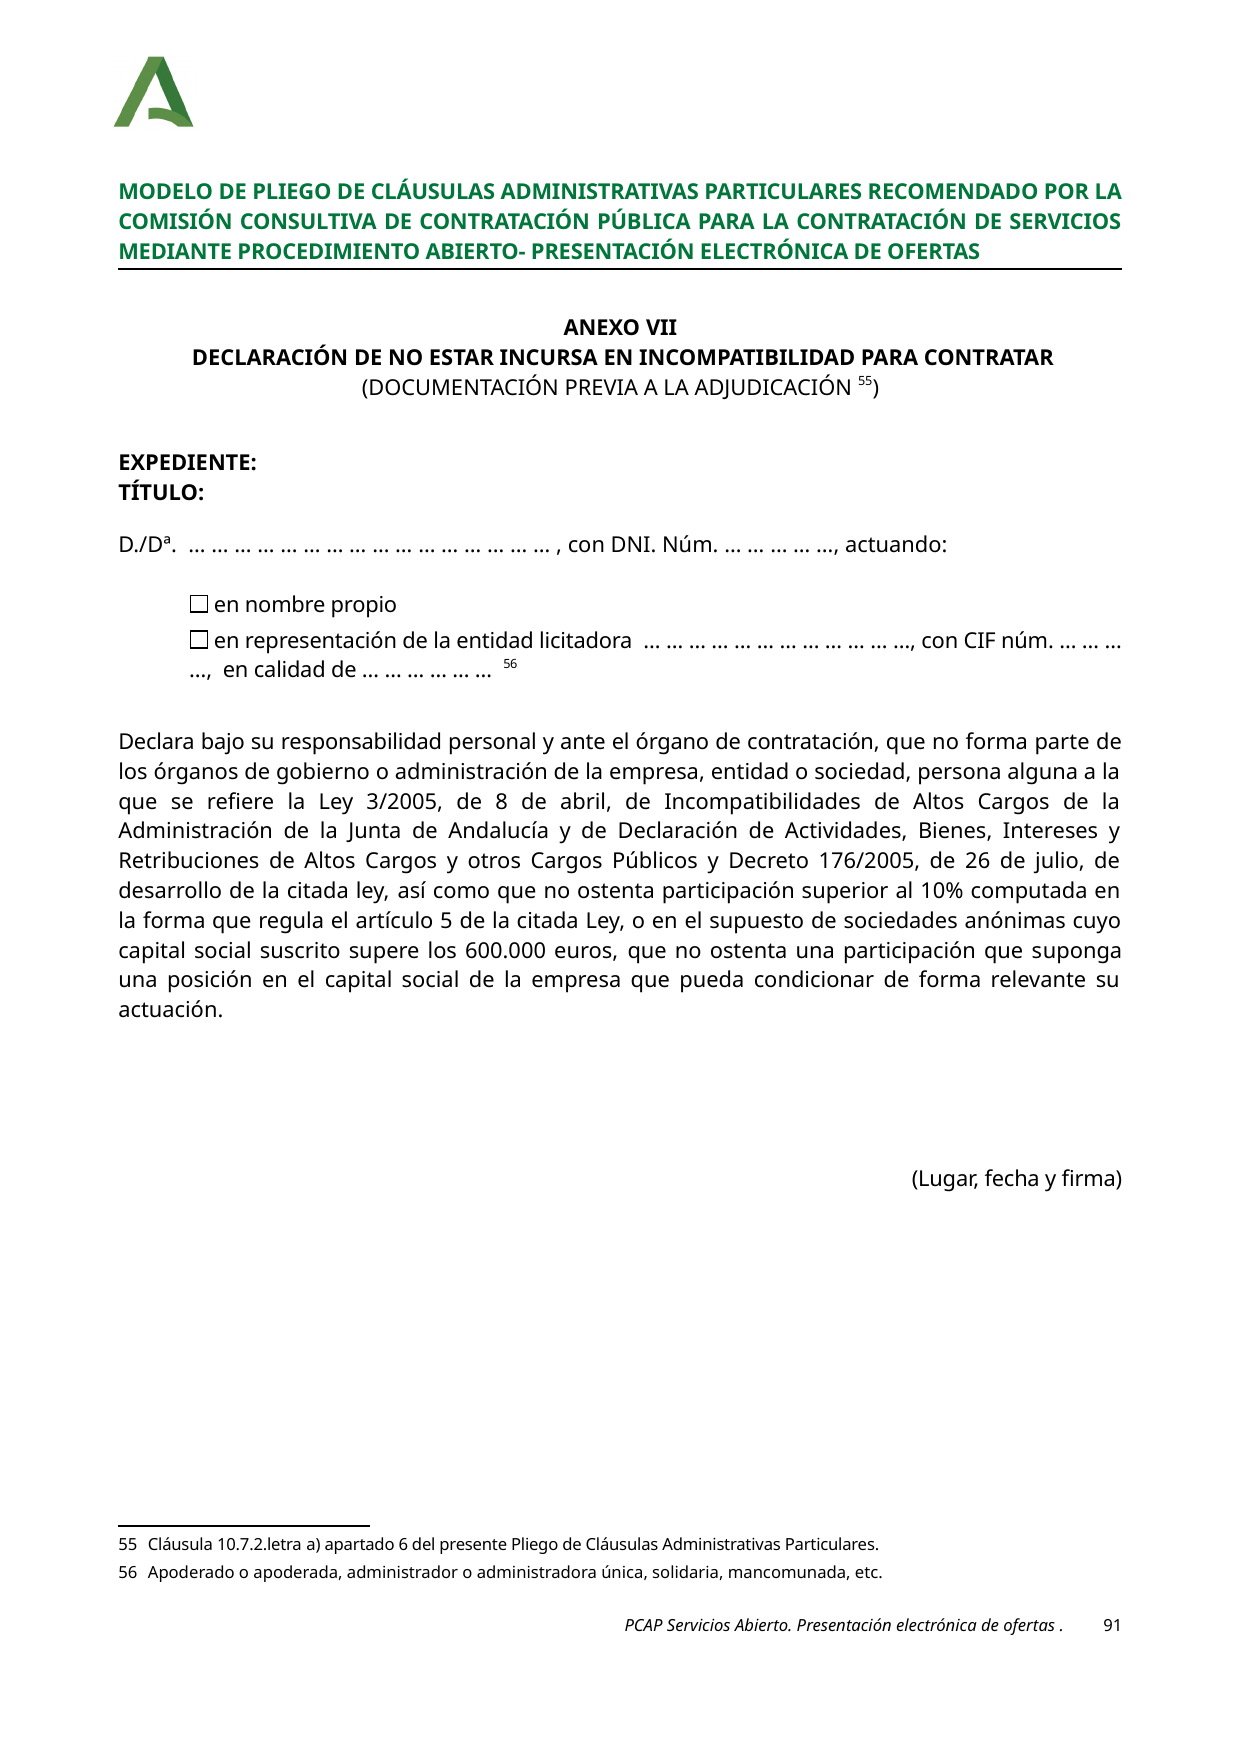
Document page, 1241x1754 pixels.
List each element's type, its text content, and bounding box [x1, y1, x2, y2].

text TÍTULO: [118, 477, 1122, 507]
text EXPEDIENTE: [118, 447, 1122, 477]
text en representación de la entidad licitadora … … … … … … … … … … … …, con CIF núm. … … … …, en calidad de … … … … … … [189, 625, 1122, 684]
text ANEXO VII [118, 312, 1122, 342]
text Apoderado o apoderada, administrador o administradora única, solidaria, mancomunada, etc. [118, 1561, 1122, 1584]
text (DOCUMENTACIÓN PREVIA A LA ADJUDICACIÓN ) [118, 372, 1122, 402]
picture [109, 52, 198, 131]
text MODELO DE PLIEGO DE CLÁUSULAS ADMINISTRATIVAS PARTICULARES RECOMENDADO POR LA COMISIÓN CONSULTIVA DE CONTRATACIÓN PÚBLICA PARA LA CONTRATACIÓN DE SERVICIOS MEDIANTE PROCEDIMIENTO ABIERTO- PRESENTACIÓN ELECTRÓNICA DE OFERTAS [118, 176, 1122, 268]
text D./Dª. … … … … … … … … … … … … … … … … , con DNI. Núm. … … … … …, actuando: [118, 529, 1122, 559]
text (Lugar, fecha y firma) [118, 1163, 1122, 1193]
text DECLARACIÓN DE NO ESTAR INCURSA EN INCOMPATIBILIDAD PARA CONTRATAR [118, 342, 1122, 372]
text Cláusula 10.7.2.letra a) apartado 6 del presente Pliego de Cláusulas Administrativas Particulares. [118, 1532, 1122, 1555]
text en nombre propio [189, 589, 1122, 619]
text Declara bajo su responsabilidad personal y ante el órgano de contratación, que no forma parte de los órganos de gobierno o administración de la empresa, entidad o sociedad, persona alguna a la que se refiere la Ley 3/2005, de 8 de abril, de Incompatibilidades de Altos Cargos de la Administración de la Junta de Andalucía y de Declaración de Actividades, Bienes, Intereses y Retribuciones de Altos Cargos y otros Cargos Públicos y Decreto 176/2005, de 26 de julio, de desarrollo de la citada ley, así como que no ostenta participación superior al 10% computada en la forma que regula el artículo 5 de la citada Ley, o en el supuesto de sociedades anónimas cuyo capital social suscrito supere los 600.000 euros, que no ostenta una participación que suponga una posición en el capital social de la empresa que pueda condicionar de forma relevante su actuación. [118, 726, 1122, 1024]
